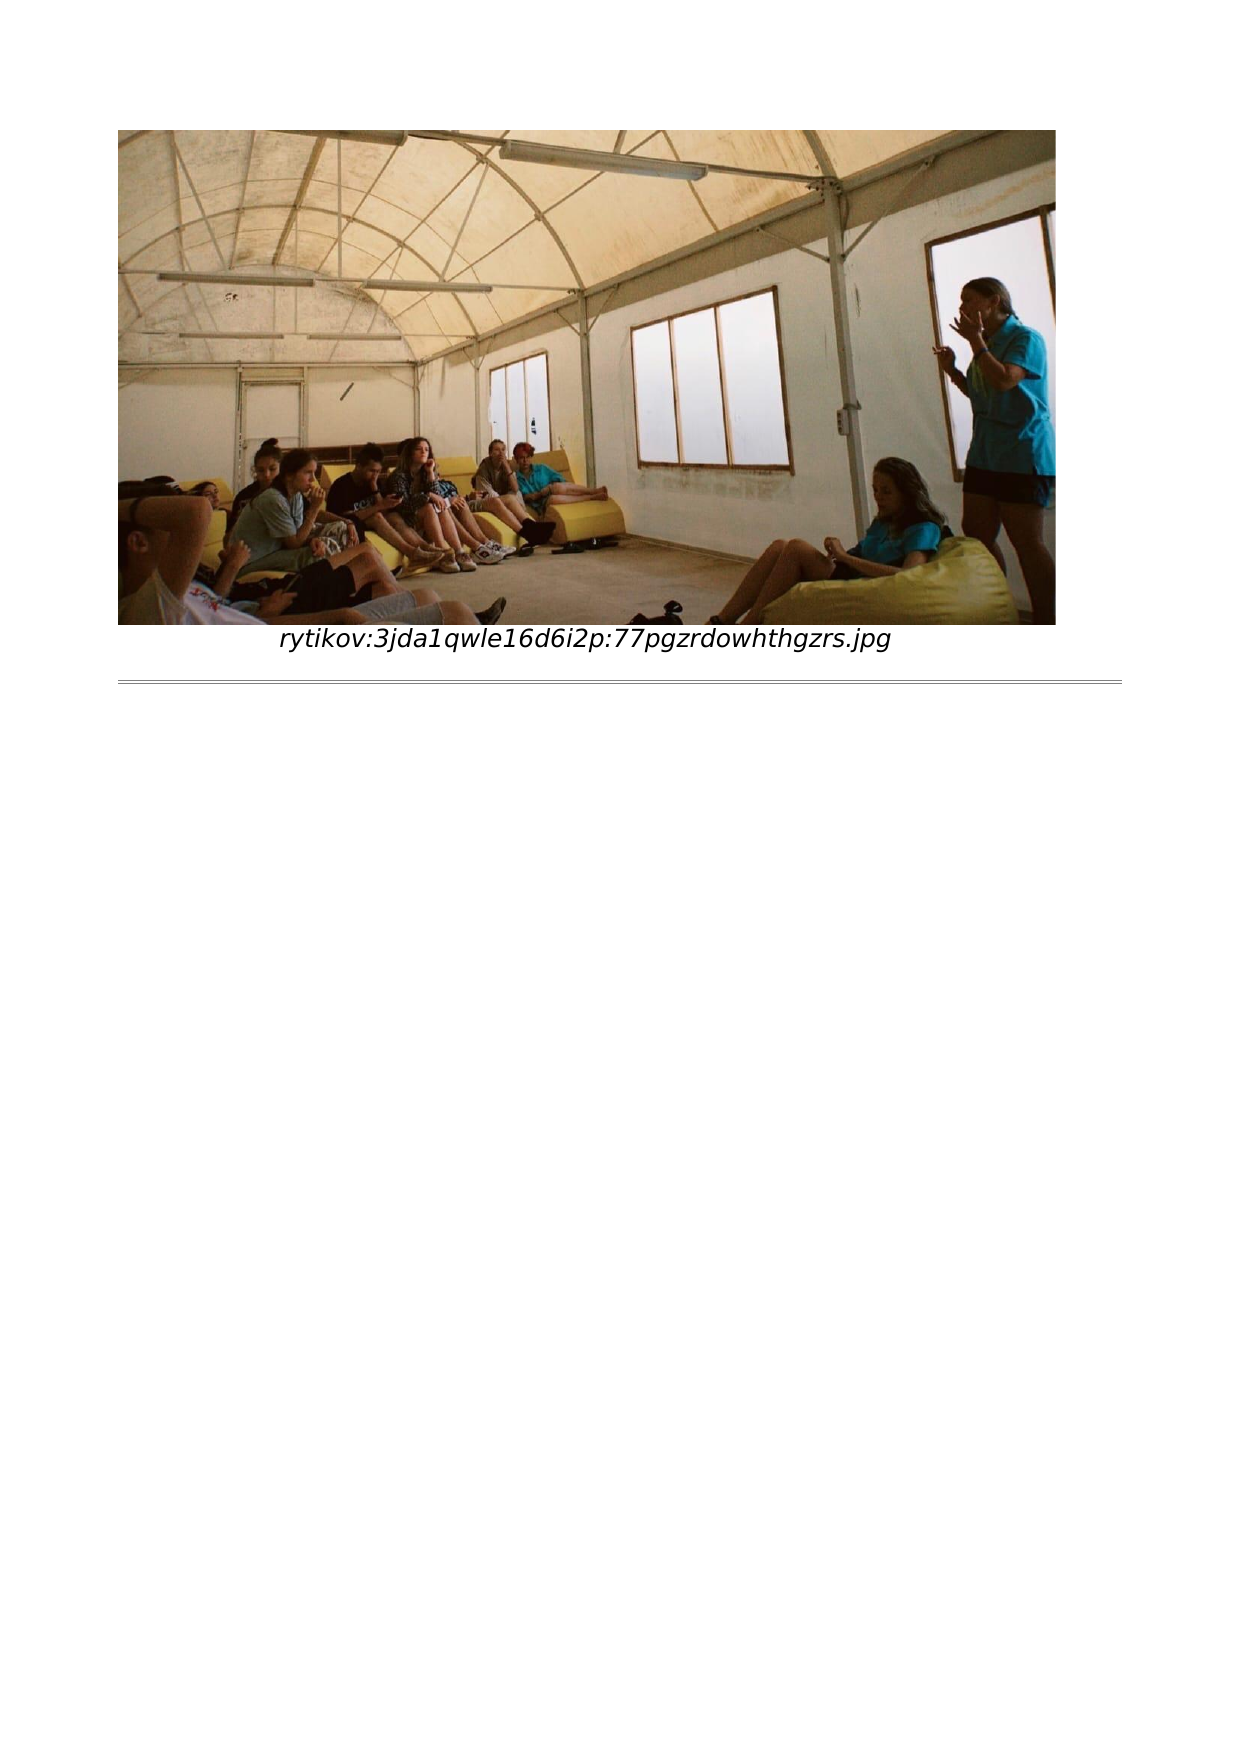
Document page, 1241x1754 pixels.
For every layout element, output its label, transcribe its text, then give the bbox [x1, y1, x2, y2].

text rytikov:3jda1qwle16d6i2p:77pgzrdowhthgzrs.jpg [118, 625, 1056, 653]
picture [1041, 448, 1047, 459]
picture [118, 130, 1056, 625]
